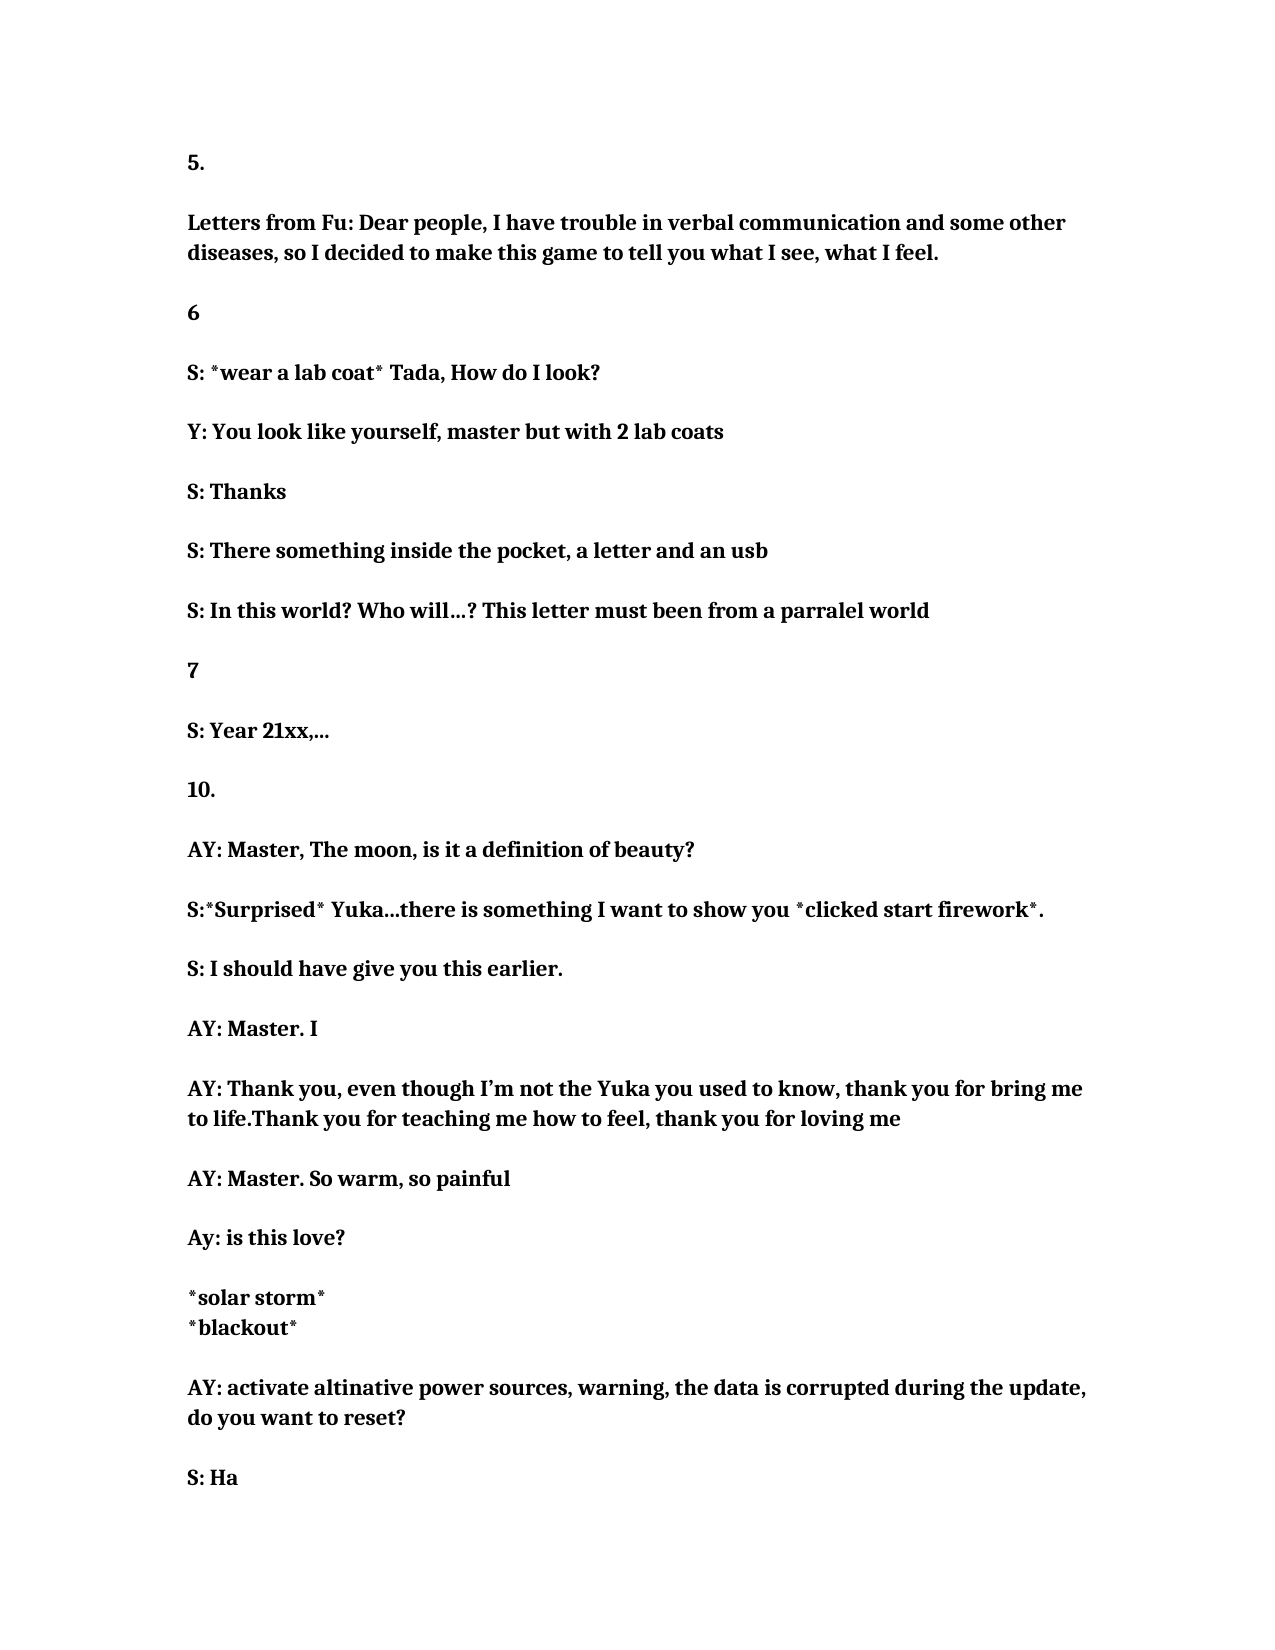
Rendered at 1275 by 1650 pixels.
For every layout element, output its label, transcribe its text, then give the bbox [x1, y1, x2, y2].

text AY: Master, The moon, is it a definition of beauty? [187, 837, 1087, 863]
text 5. [187, 150, 1087, 176]
text AY: Master. So warm, so painful [187, 1165, 1087, 1192]
text S:*Surprised* Yuka...there is something I want to show you *clicked start firework*. [187, 896, 1087, 923]
text S: Thanks [187, 479, 1087, 505]
text *solar storm* *blackout* [187, 1285, 1087, 1341]
text S: Year 21xx,... [187, 717, 1087, 744]
text AY: Thank you, even though I’m not the Yuka you used to know, thank you for bring me to life.Thank you for teaching me how to feel, thank you for loving me [187, 1076, 1087, 1132]
text AY: Master. I [187, 1016, 1087, 1042]
text S: In this world? Who will…? This letter must been from a parralel world [187, 598, 1087, 624]
text Letters from Fu: Dear people, I have trouble in verbal communication and some other diseases, so I decided to make this game to tell you what I see, what I feel. [187, 210, 1087, 266]
text 7 [187, 658, 1087, 684]
text 10. [187, 777, 1087, 803]
text Ay: is this love? [187, 1225, 1087, 1251]
text AY: activate altinative power sources, warning, the data is corrupted during the update, do you want to reset? [187, 1375, 1087, 1431]
text S: *wear a lab coat* Tada, How do I look? [187, 359, 1087, 386]
text S: Ha [187, 1464, 1087, 1491]
text Y: You look like yourself, master but with 2 lab coats [187, 419, 1087, 445]
text S: There something inside the pocket, a letter and an usb [187, 538, 1087, 565]
text 6 [187, 299, 1087, 326]
text S: I should have give you this earlier. [187, 956, 1087, 982]
